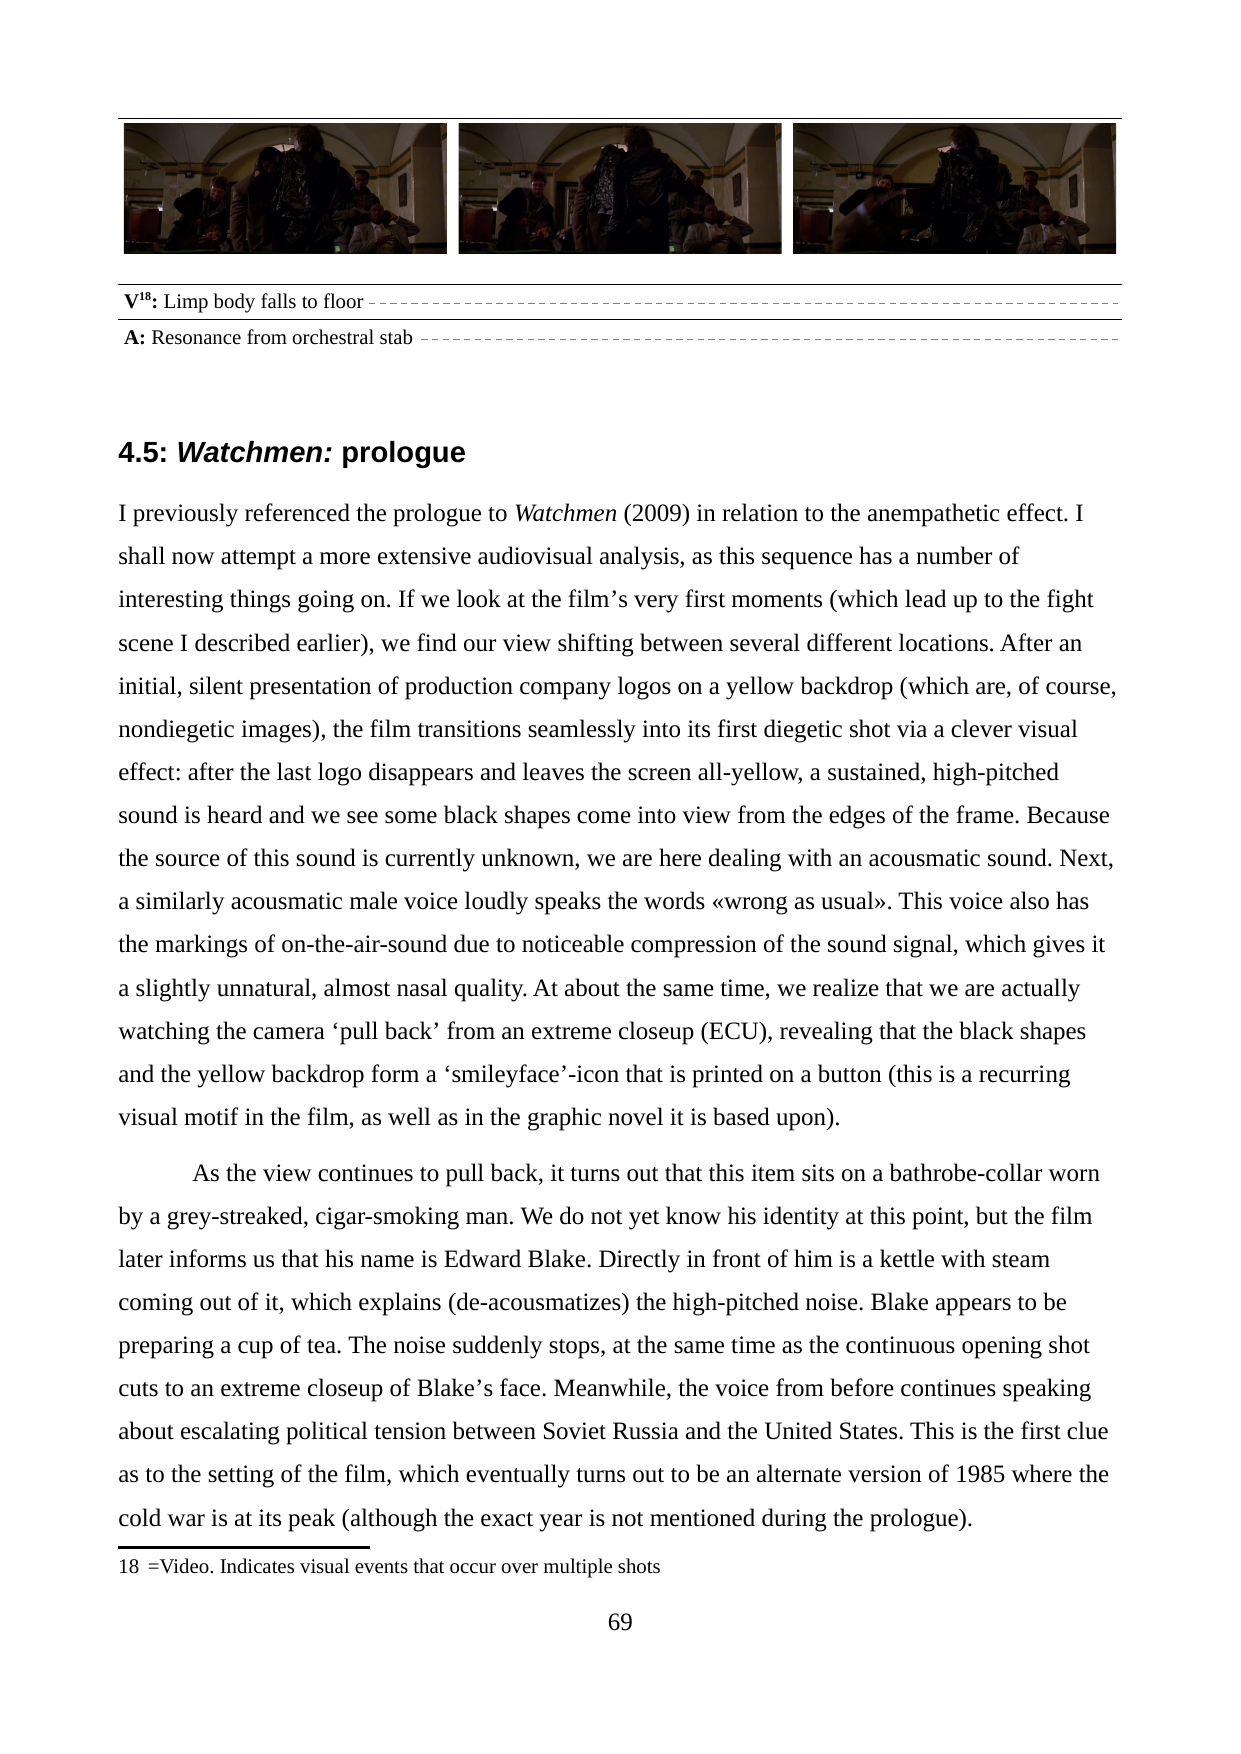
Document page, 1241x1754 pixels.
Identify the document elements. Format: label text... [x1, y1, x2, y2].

picture [123, 123, 447, 254]
text As the view continues to pull back, it turns out that this item sits on a bathrobe-collar worn by a grey-streaked, cigar-smoking man. We do not yet know his identity at this point, but the film later informs us that his name is Edward Blake. Directly in front of him is a kettle with steam coming out of it, which explains (de-acousmatizes) the high-pitched noise. Blake appears to be preparing a cup of tea. The noise suddenly stops, at the same time as the continuous opening shot cuts to an extreme closeup of Blakeʼs face. Meanwhile, the voice from before continues speaking about escalating political tension between Soviet Russia and the United States. This is the first clue as to the setting of the film, which eventually turns out to be an alternate version of 1985 where the cold war is at its peak (although the exact year is not mentioned during the prologue). [118, 1158, 1122, 1531]
table_cell [788, 320, 1122, 355]
text I previously referenced the prologue to Watchmen (2009) in relation to the anempathetic effect. I shall now attempt a more extensive audiovisual analysis, as this sequence has a number of interesting things going on. If we look at the filmʼs very first moments (which lead up to the fight scene I described earlier), we find our view shifting between several different locations. After an initial, silent presentation of production company logos on a yellow backdrop (which are, of course, nondiegetic images), the film transitions seamlessly into its first diegetic shot via a clever visual effect: after the last logo disappears and leaves the screen all-yellow, a sustained, high-pitched sound is heard and we see some black shapes come into view from the edges of the frame. Because the source of this sound is currently unknown, we are here dealing with an acousmatic sound. Next, a similarly acousmatic male voice loudly speaks the words «wrong as usual». This voice also has the markings of on-the-air-sound due to noticeable compression of the sound signal, which gives it a slightly unnatural, almost nasal quality. At about the same time, we realize that we are actually watching the camera ʻpull backʼ from an extreme closeup (ECU), revealing that the black shapes and the yellow backdrop form a ʻsmileyfaceʼ-icon that is printed on a button (this is a recurring visual motif in the film, as well as in the graphic novel it is based upon). [118, 498, 1122, 1131]
subtitle 4.5: Watchmen: prologue [118, 436, 1122, 469]
table_cell [453, 119, 787, 284]
table_cell [453, 320, 787, 355]
picture [458, 123, 782, 254]
picture [793, 123, 1117, 254]
table_cell [453, 285, 787, 319]
table_cell A: Resonance from orchestral stab [118, 320, 453, 355]
table_cell [788, 119, 1122, 284]
table_cell [118, 119, 453, 284]
table_cell V: Limp body falls to floor [118, 285, 453, 319]
table_cell [788, 285, 1122, 319]
